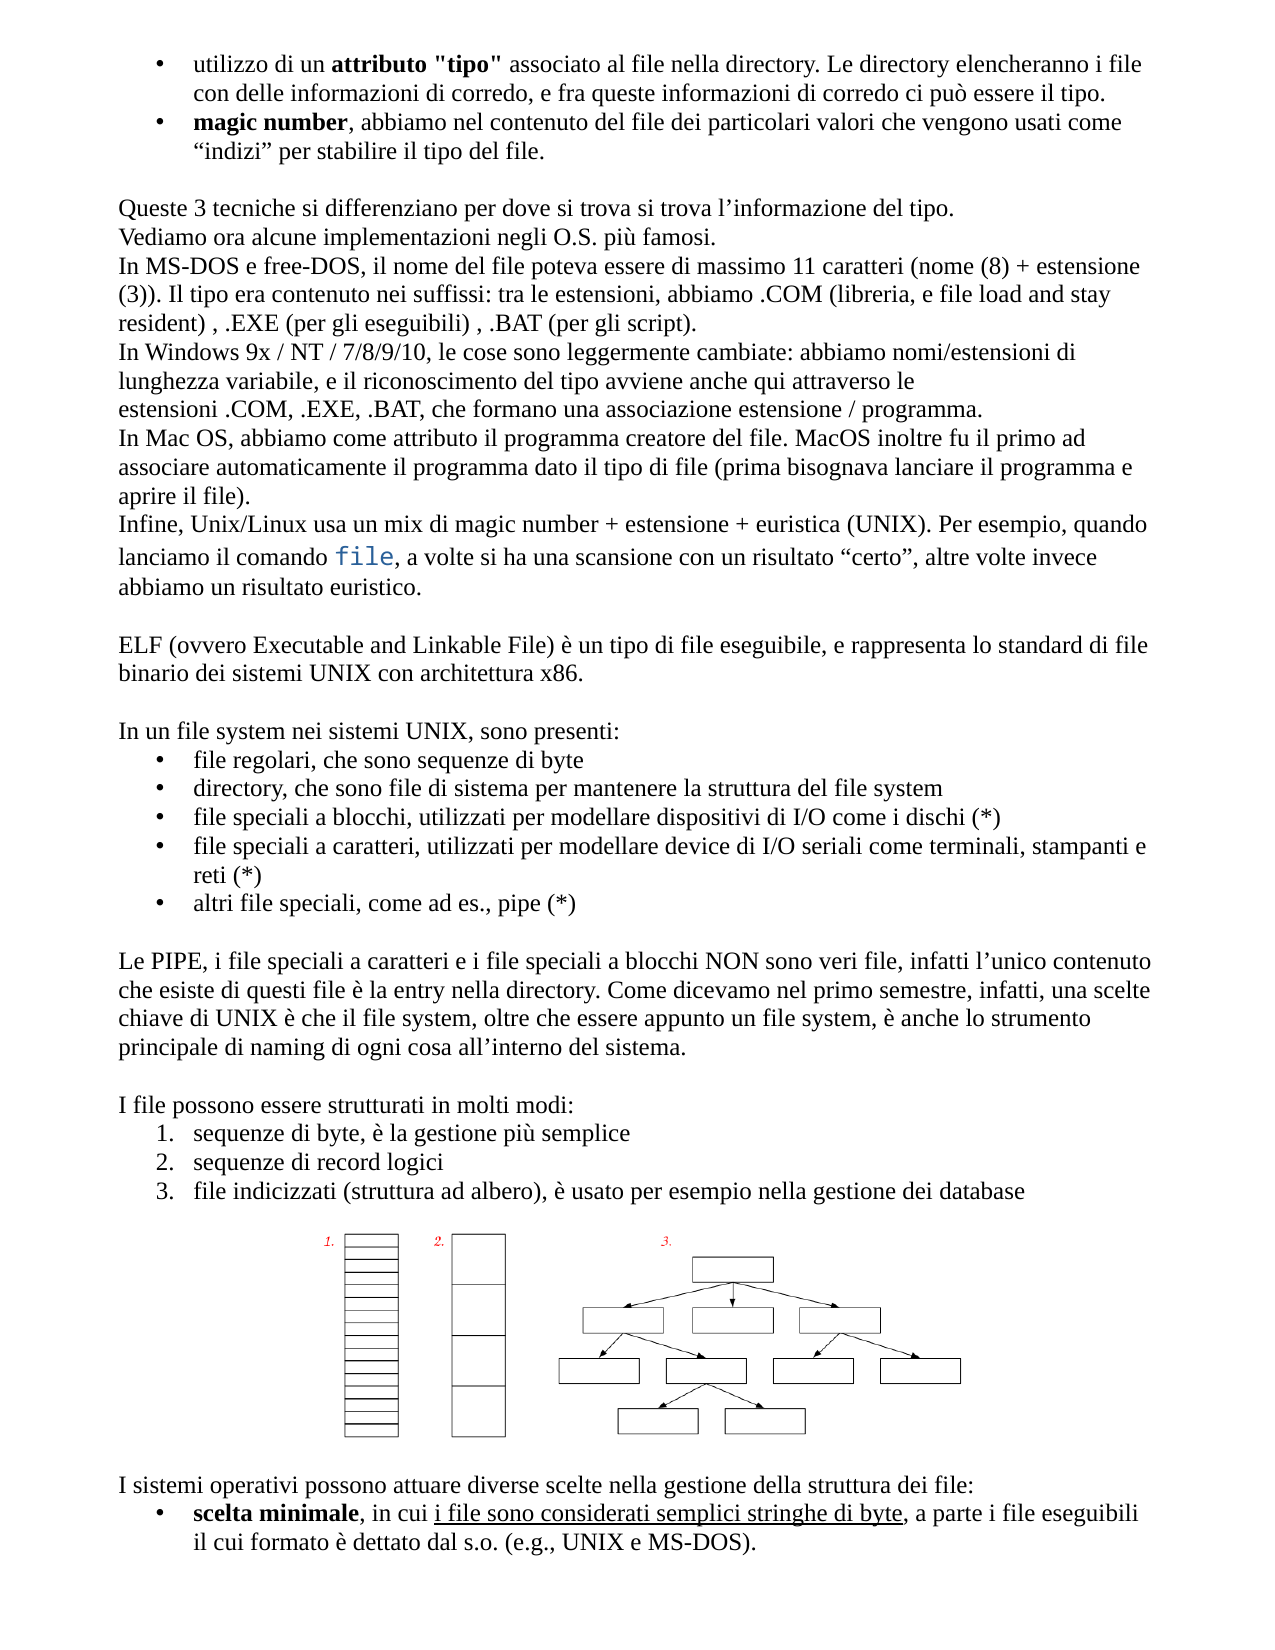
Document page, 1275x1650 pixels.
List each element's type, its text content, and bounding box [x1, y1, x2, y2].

list file speciali a caratteri, utilizzati per modellare device di I/O seriali come terminali, stampanti e reti (*) [156, 831, 1157, 888]
list magic number, abbiamo nel contenuto del file dei particolari valori che vengono usati come “indizi” per stabilire il tipo del file. [156, 107, 1157, 164]
text Queste 3 tecniche si differenziano per dove si trova si trova l’informazione del tipo. [118, 193, 1157, 222]
text In MS-DOS e free-DOS, il nome del file poteva essere di massimo 11 caratteri (nome (8) + estensione (3)). Il tipo era contenuto nei suffissi: tra le estensioni, abbiamo .COM (libreria, e file load and stay resident) , .EXE (per gli eseguibili) , .BAT (per gli script). [118, 251, 1157, 337]
list file indicizzati (struttura ad albero), è usato per esempio nella gestione dei database [156, 1176, 1157, 1205]
text In Mac OS, abbiamo come attributo il programma creatore del file. MacOS inoltre fu il primo ad associare automaticamente il programma dato il tipo di file (prima bisognava lanciare il programma e aprire il file). [118, 423, 1157, 509]
text Le PIPE, i file speciali a caratteri e i file speciali a blocchi NON sono veri file, infatti l’unico contenuto che esiste di questi file è la entry nella directory. Come dicevamo nel primo semestre, infatti, una scelte chiave di UNIX è che il file system, oltre che essere appunto un file system, è anche lo strumento principale di naming di ogni cosa all’interno del sistema. [118, 946, 1157, 1061]
list directory, che sono file di sistema per mantenere la struttura del file system [156, 773, 1157, 802]
text In un file system nei sistemi UNIX, sono presenti: [118, 716, 1157, 745]
text I file possono essere strutturati in molti modi: [118, 1090, 1157, 1118]
list scelta minimale, in cui i file sono considerati semplici stringhe di byte, a parte i file eseguibili il cui formato è dettato dal s.o. (e.g., UNIX e MS-DOS). [156, 1498, 1157, 1556]
list utilizzo di un attributo "tipo" associato al file nella directory. Le directory elencheranno i file con delle informazioni di corredo, e fra queste informazioni di corredo ci può essere il tipo. [156, 49, 1157, 107]
list altri file speciali, come ad es., pipe (*) [156, 888, 1157, 917]
picture [309, 1233, 966, 1441]
text ELF (ovvero Executable and Linkable File) è un tipo di file eseguibile, e rappresenta lo standard di file binario dei sistemi UNIX con architettura x86. [118, 630, 1157, 687]
list sequenze di record logici [156, 1147, 1157, 1176]
list sequenze di byte, è la gestione più semplice [156, 1118, 1157, 1147]
text In Windows 9x / NT / 7/8/9/10, le cose sono leggermente cambiate: abbiamo nomi/estensioni di lunghezza variabile, e il riconoscimento del tipo avviene anche qui attraverso le estensioni .COM, .EXE, .BAT, che formano una associazione estensione / programma. [118, 337, 1157, 423]
text Infine, Unix/Linux usa un mix di magic number + estensione + euristica (UNIX). Per esempio, quando lanciamo il comando file, a volte si ha una scansione con un risultato “certo”, altre volte invece abbiamo un risultato euristico. [118, 509, 1157, 601]
text Vediamo ora alcune implementazioni negli O.S. più famosi. [118, 222, 1157, 251]
text I sistemi operativi possono attuare diverse scelte nella gestione della struttura dei file: [118, 1470, 1157, 1498]
list file speciali a blocchi, utilizzati per modellare dispositivi di I/O come i dischi (*) [156, 802, 1157, 831]
list file regolari, che sono sequenze di byte [156, 745, 1157, 773]
